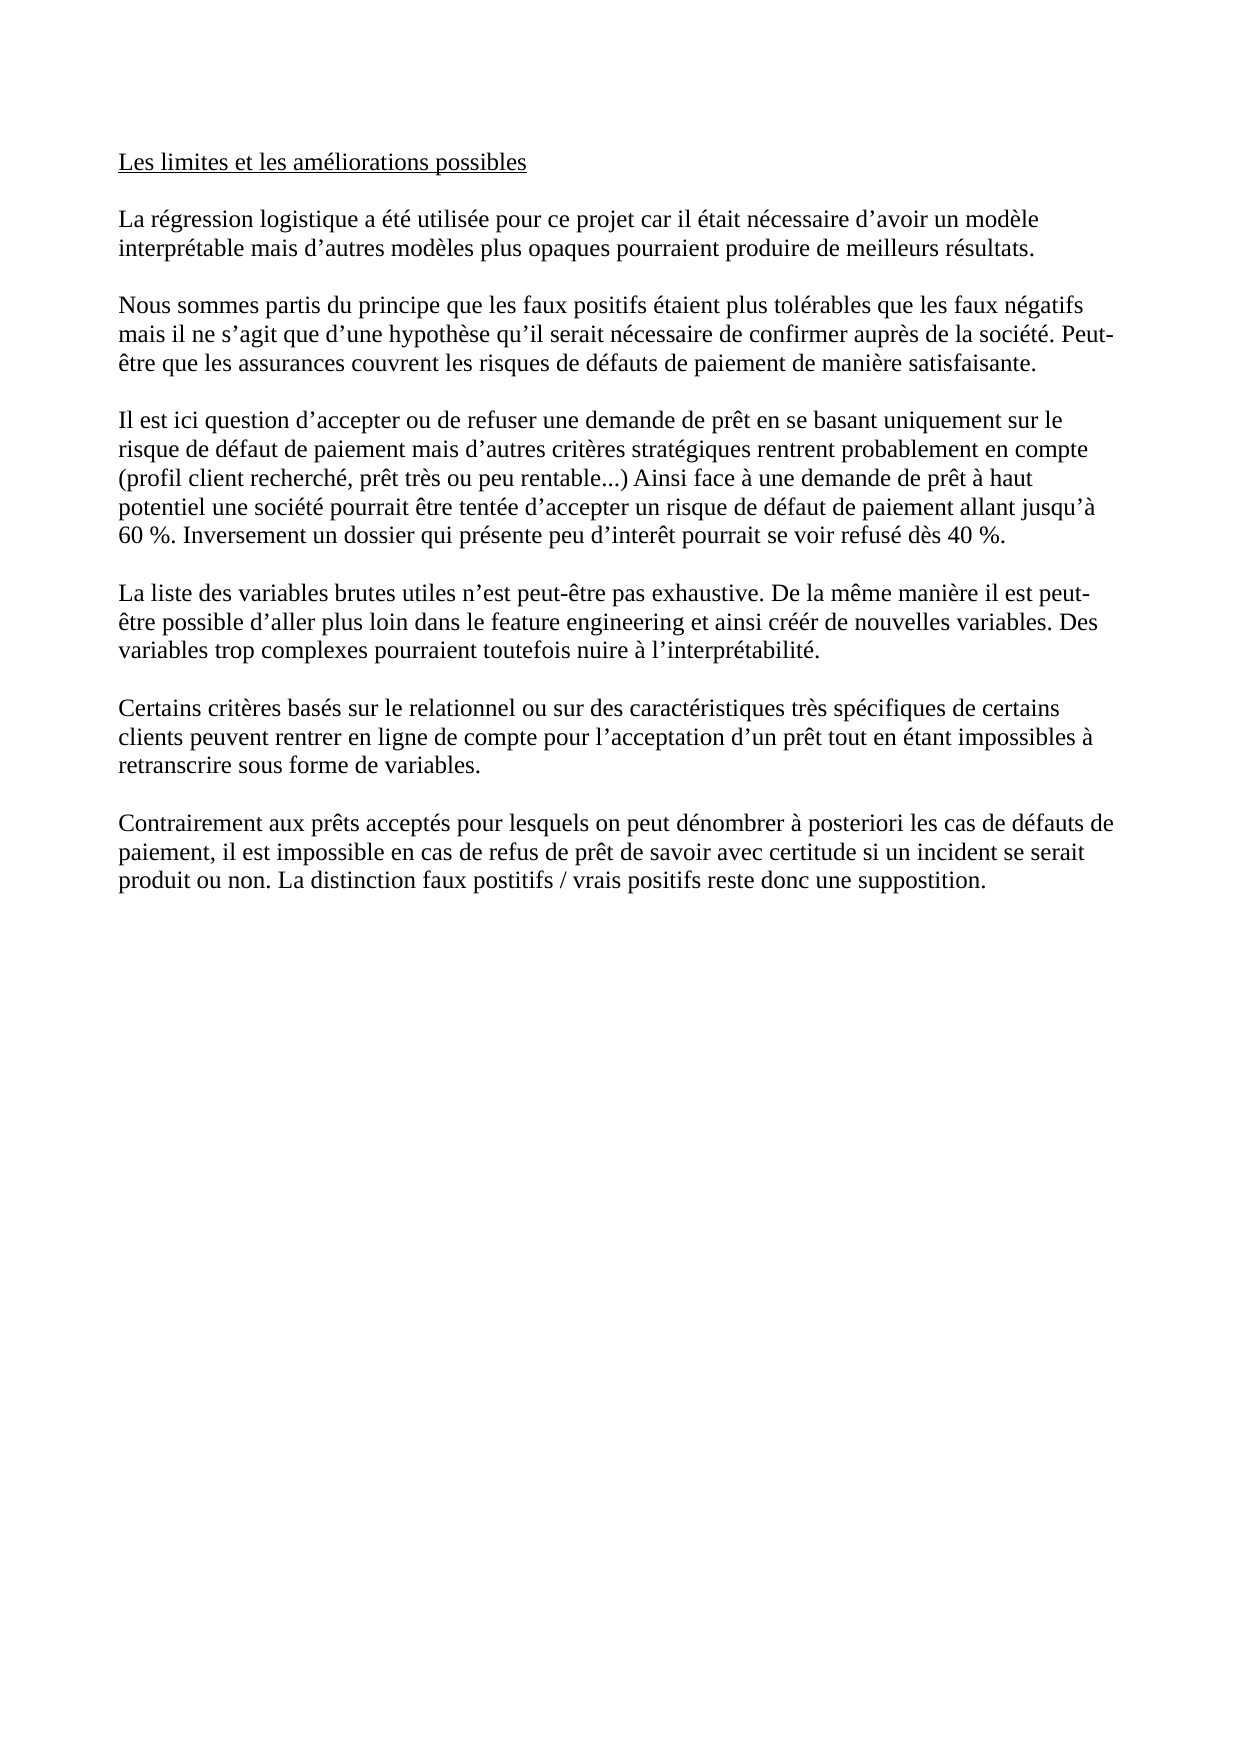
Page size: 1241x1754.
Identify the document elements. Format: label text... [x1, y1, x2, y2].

text Il est ici question d’accepter ou de refuser une demande de prêt en se basant uniquement sur le risque de défaut de paiement mais d’autres critères stratégiques rentrent probablement en compte (profil client recherché, prêt très ou peu rentable...) Ainsi face à une demande de prêt à haut potentiel une société pourrait être tentée d’accepter un risque de défaut de paiement allant jusqu’à 60 %. Inversement un dossier qui présente peu d’interêt pourrait se voir refusé dès 40 %. [118, 406, 1122, 549]
text La liste des variables brutes utiles n’est peut-être pas exhaustive. De la même manière il est peut-être possible d’aller plus loin dans le feature engineering et ainsi créér de nouvelles variables. Des variables trop complexes pourraient toutefois nuire à l’interprétabilité. [118, 578, 1122, 664]
text Certains critères basés sur le relationnel ou sur des caractéristiques très spécifiques de certains clients peuvent rentrer en ligne de compte pour l’acceptation d’un prêt tout en étant impossibles à retranscrire sous forme de variables. [118, 693, 1122, 779]
text Nous sommes partis du principe que les faux positifs étaient plus tolérables que les faux négatifs mais il ne s’agit que d’une hypothèse qu’il serait nécessaire de confirmer auprès de la société. Peut-être que les assurances couvrent les risques de défauts de paiement de manière satisfaisante. [118, 291, 1122, 377]
text La régression logistique a été utilisée pour ce projet car il était nécessaire d’avoir un modèle interprétable mais d’autres modèles plus opaques pourraient produire de meilleurs résultats. [118, 204, 1122, 262]
text Les limites et les améliorations possibles [118, 147, 1122, 176]
text Contrairement aux prêts acceptés pour lesquels on peut dénombrer à posteriori les cas de défauts de paiement, il est impossible en cas de refus de prêt de savoir avec certitude si un incident se serait produit ou non. La distinction faux postitifs / vrais positifs reste donc une suppostition. [118, 808, 1122, 894]
